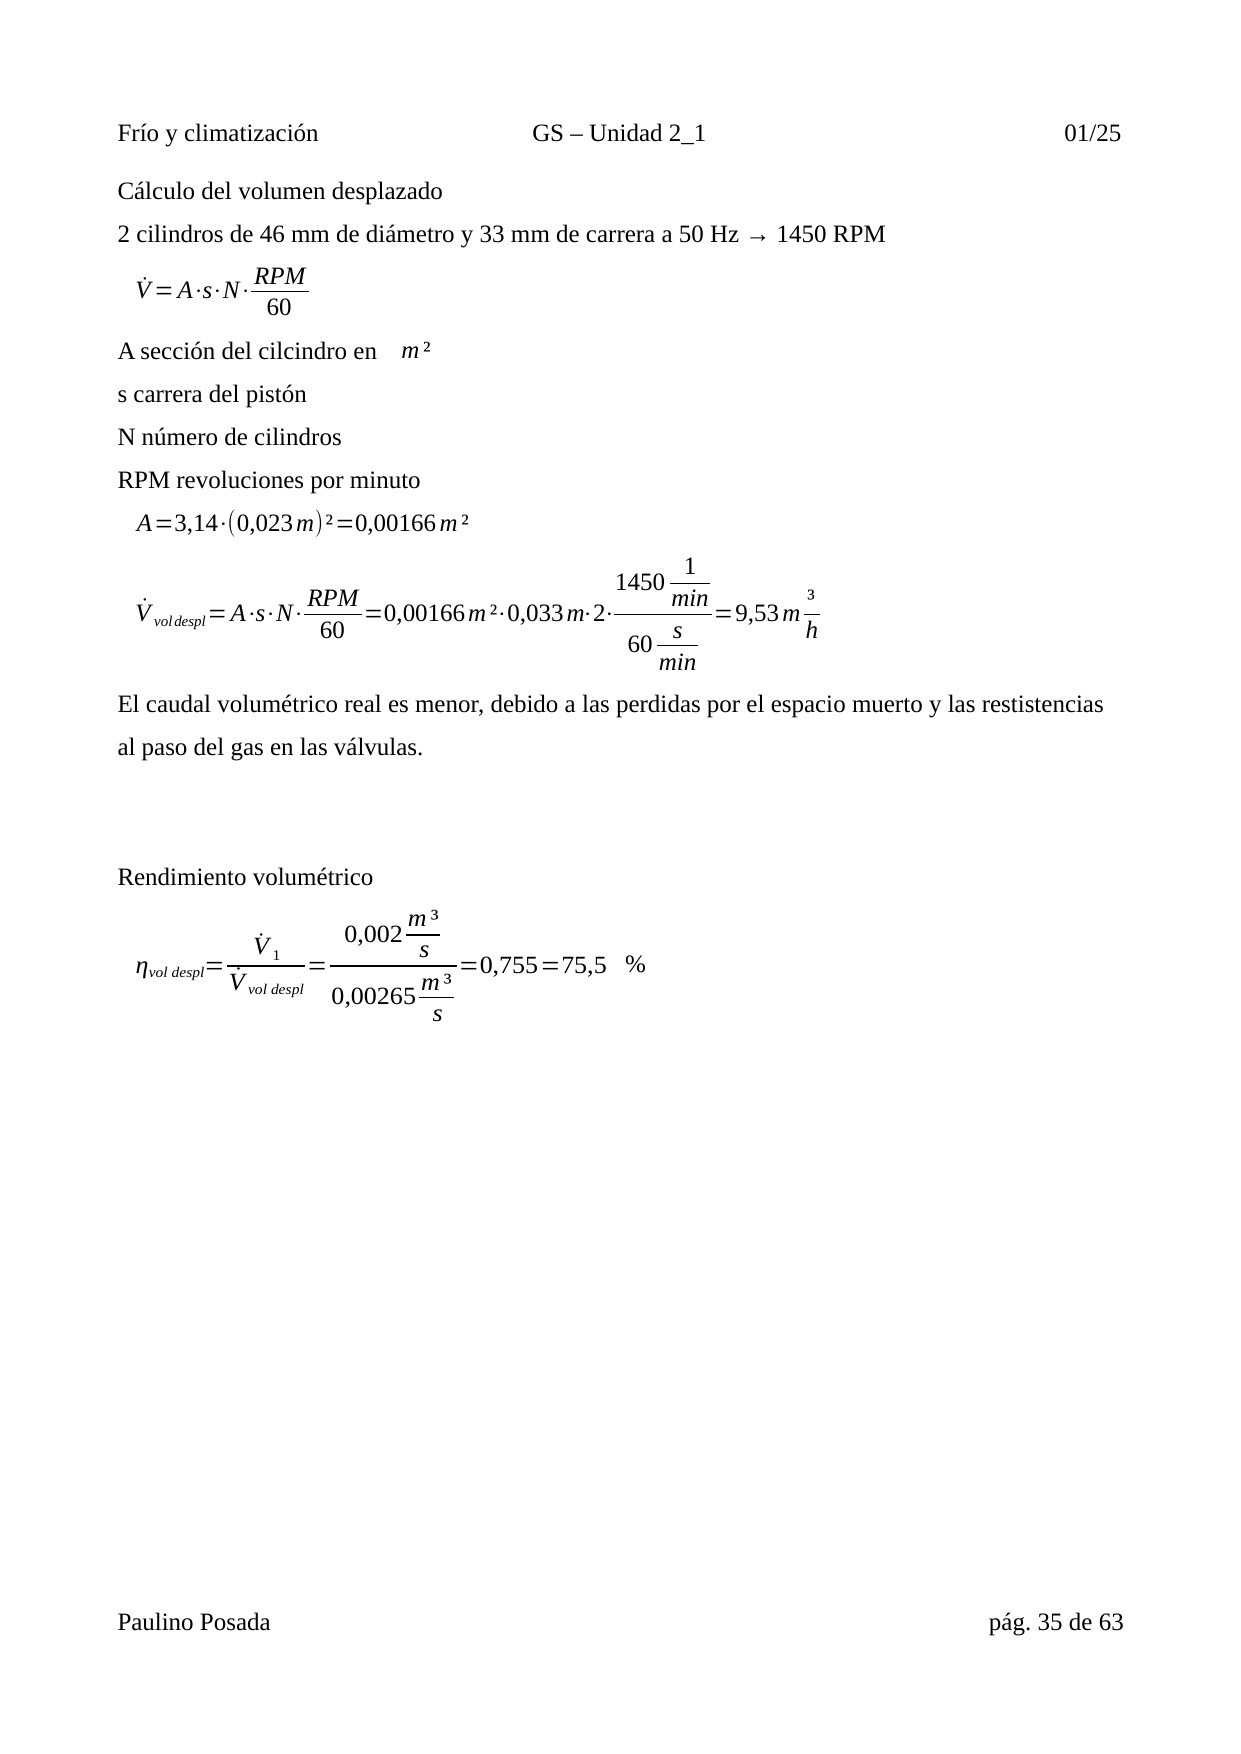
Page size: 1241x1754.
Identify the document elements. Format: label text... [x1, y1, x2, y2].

text s carrera del pistón [117, 379, 1123, 408]
text A sección del cilcindro en [117, 336, 1123, 365]
text Rendimiento volumétrico [117, 862, 1123, 890]
text Cálculo del volumen desplazado [117, 176, 1123, 205]
text 2 cilindros de 46 mm de diámetro y 33 mm de carrera a 50 Hz → 1450 RPM [117, 219, 1123, 248]
text RPM revoluciones por minuto [117, 465, 1123, 494]
text El caudal volumétrico real es menor, debido a las perdidas por el espacio muerto y las restistencias al paso del gas en las válvulas. [117, 689, 1123, 761]
text % [117, 905, 1123, 1026]
text N número de cilindros [117, 422, 1123, 451]
